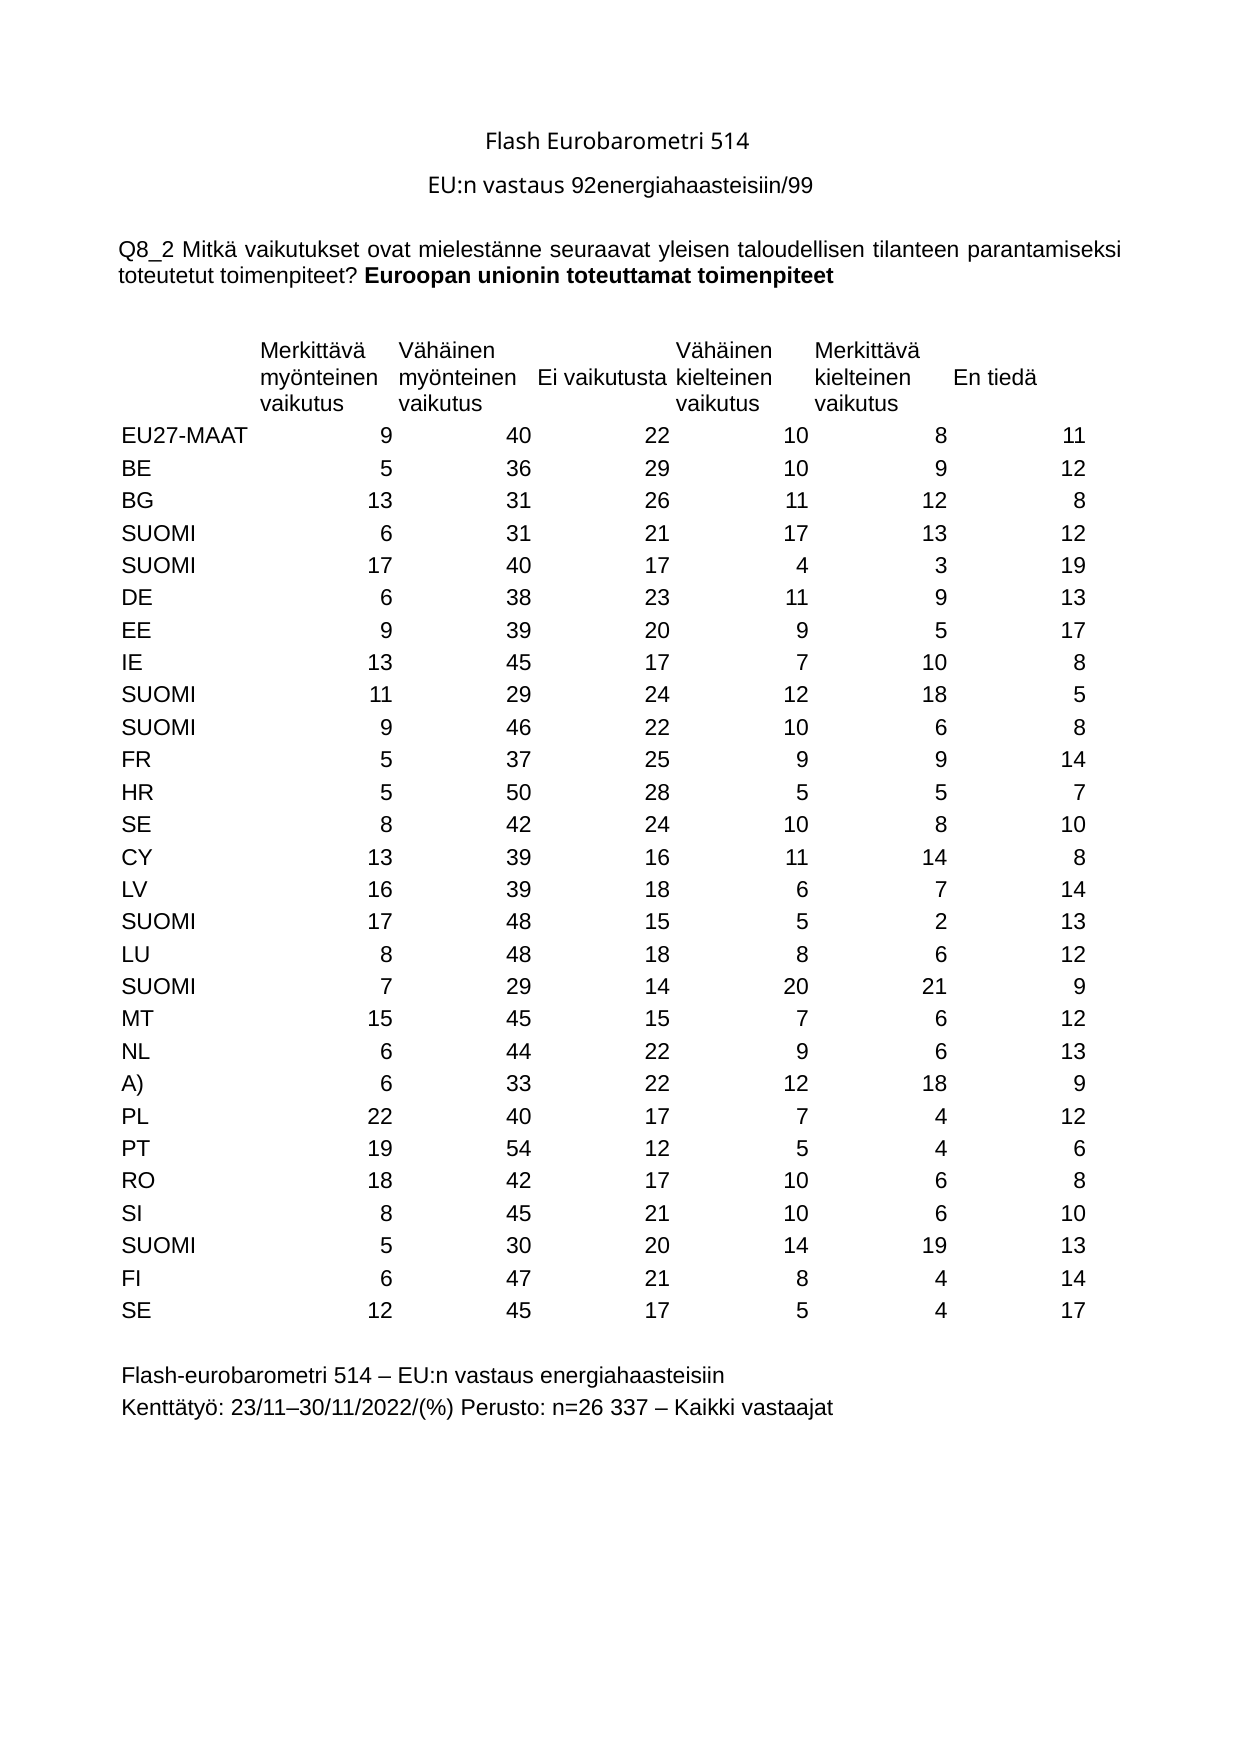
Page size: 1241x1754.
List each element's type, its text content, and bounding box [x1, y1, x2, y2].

table_header Merkittävä myönteinen vaikutus [257, 334, 395, 419]
table_cell 7 [257, 970, 395, 1002]
table_cell 29 [395, 970, 534, 1002]
table_cell 5 [811, 776, 950, 808]
table_cell LV [118, 873, 257, 905]
table_cell 19 [950, 549, 1089, 581]
table_cell 45 [395, 1197, 534, 1229]
table_cell 9 [811, 452, 950, 484]
table_cell PT [118, 1132, 257, 1164]
table_cell 4 [673, 549, 811, 581]
table_cell [811, 1326, 950, 1359]
table_cell 13 [950, 1229, 1089, 1262]
table_cell 7 [811, 873, 950, 905]
table_cell 11 [673, 840, 811, 873]
table_cell 10 [673, 419, 811, 452]
table_cell 5 [673, 1294, 811, 1326]
table_cell DE [118, 581, 257, 614]
table_cell 5 [257, 776, 395, 808]
table_cell 17 [534, 646, 673, 678]
table_cell 20 [534, 1229, 673, 1262]
table_cell SUOMI [118, 1229, 257, 1262]
table_cell 17 [534, 1100, 673, 1132]
table_header Ei vaikutusta [534, 334, 673, 419]
table_cell 6 [257, 581, 395, 614]
table_cell FR [118, 743, 257, 776]
table_cell 11 [673, 484, 811, 516]
table_cell 19 [257, 1132, 395, 1164]
table_cell 10 [673, 452, 811, 484]
table_cell 21 [534, 1262, 673, 1294]
table_cell 28 [534, 776, 673, 808]
table_cell 17 [534, 549, 673, 581]
table_cell 46 [395, 711, 534, 743]
table_cell 54 [395, 1132, 534, 1164]
table_cell 40 [395, 549, 534, 581]
table_cell EE [118, 614, 257, 646]
table_cell 9 [257, 614, 395, 646]
table_cell 45 [395, 646, 534, 678]
table_cell 9 [811, 743, 950, 776]
table_cell SUOMI [118, 711, 257, 743]
table_cell 22 [257, 1100, 395, 1132]
table_cell HR [118, 776, 257, 808]
table_cell 9 [257, 711, 395, 743]
table_cell 22 [534, 1067, 673, 1099]
table_cell 7 [673, 646, 811, 678]
table_header Vähäinen myönteinen vaikutus [395, 334, 534, 419]
table_cell 20 [673, 970, 811, 1002]
table_cell 10 [673, 1164, 811, 1197]
table_cell 6 [811, 711, 950, 743]
table_cell [950, 1326, 1089, 1359]
table_cell 31 [395, 516, 534, 549]
table_cell 9 [950, 1067, 1089, 1099]
table_cell 5 [673, 905, 811, 938]
table_cell 6 [257, 1262, 395, 1294]
table_header [118, 334, 257, 419]
table_cell 12 [673, 679, 811, 711]
table_cell 8 [257, 938, 395, 970]
table_cell LU [118, 938, 257, 970]
table_cell SI [118, 1197, 257, 1229]
table_cell 8 [257, 808, 395, 840]
table_cell 8 [950, 840, 1089, 873]
table_cell 4 [811, 1294, 950, 1326]
table_cell 13 [950, 905, 1089, 938]
table_cell 19 [811, 1229, 950, 1262]
table_cell 4 [811, 1262, 950, 1294]
table_cell 21 [534, 1197, 673, 1229]
table_cell 15 [534, 905, 673, 938]
table_cell 33 [395, 1067, 534, 1099]
table_cell 31 [395, 484, 534, 516]
table_cell 7 [673, 1003, 811, 1035]
table_cell [534, 1326, 673, 1359]
table_cell 39 [395, 873, 534, 905]
table_cell 10 [811, 646, 950, 678]
table_cell 12 [257, 1294, 395, 1326]
table_cell 7 [673, 1100, 811, 1132]
table_cell 11 [257, 679, 395, 711]
table_cell SUOMI [118, 516, 257, 549]
table_cell IE [118, 646, 257, 678]
table_cell 18 [257, 1164, 395, 1197]
table_cell 12 [950, 452, 1089, 484]
table_cell 50 [395, 776, 534, 808]
table_cell 6 [257, 516, 395, 549]
table_cell 12 [950, 516, 1089, 549]
table_cell SUOMI [118, 549, 257, 581]
table_cell [257, 1326, 395, 1359]
table_header Vähäinen kielteinen vaikutus [673, 334, 811, 419]
table_cell 10 [950, 808, 1089, 840]
table_cell A) [118, 1067, 257, 1099]
table_cell 29 [534, 452, 673, 484]
table_cell 30 [395, 1229, 534, 1262]
table_cell 24 [534, 679, 673, 711]
table_cell 2 [811, 905, 950, 938]
table_cell 14 [950, 743, 1089, 776]
table_cell Flash-eurobarometri 514 – EU:n vastaus energiahaasteisiin [118, 1359, 1089, 1391]
table_cell PL [118, 1100, 257, 1132]
table_cell 5 [950, 679, 1089, 711]
table_cell 22 [534, 1035, 673, 1067]
table_cell 16 [534, 840, 673, 873]
table_cell 22 [534, 419, 673, 452]
table_cell 10 [673, 1197, 811, 1229]
table_cell MT [118, 1003, 257, 1035]
table_cell 6 [811, 938, 950, 970]
table_cell Kenttätyö: 23/11–30/11/2022/(%) Perusto: n=26 337 – Kaikki vastaajat [118, 1391, 1089, 1423]
table_cell 5 [257, 743, 395, 776]
table_cell CY [118, 840, 257, 873]
table_cell 21 [534, 516, 673, 549]
table_cell SE [118, 808, 257, 840]
table_cell 40 [395, 1100, 534, 1132]
table_cell 48 [395, 905, 534, 938]
table_cell 13 [811, 516, 950, 549]
table_cell SUOMI [118, 905, 257, 938]
table_cell 6 [673, 873, 811, 905]
table_cell 42 [395, 808, 534, 840]
table_cell 42 [395, 1164, 534, 1197]
table_cell 8 [673, 938, 811, 970]
table_cell 9 [673, 743, 811, 776]
table_cell 13 [950, 581, 1089, 614]
table_cell 14 [673, 1229, 811, 1262]
table_cell 13 [257, 646, 395, 678]
table_cell 23 [534, 581, 673, 614]
table_cell 6 [811, 1197, 950, 1229]
table_cell 8 [673, 1262, 811, 1294]
table_cell 17 [534, 1164, 673, 1197]
table_cell 44 [395, 1035, 534, 1067]
table_header Merkittävä kielteinen vaikutus [811, 334, 950, 419]
table_cell [395, 1326, 534, 1359]
table_cell 26 [534, 484, 673, 516]
table_cell BE [118, 452, 257, 484]
table_cell 24 [534, 808, 673, 840]
table_cell 9 [257, 419, 395, 452]
table_cell [673, 1326, 811, 1359]
table_cell SUOMI [118, 970, 257, 1002]
table_cell 29 [395, 679, 534, 711]
table_cell 9 [950, 970, 1089, 1002]
table_cell 47 [395, 1262, 534, 1294]
table_cell 12 [534, 1132, 673, 1164]
table_cell 14 [950, 1262, 1089, 1294]
table_cell 8 [811, 419, 950, 452]
table_cell 6 [811, 1003, 950, 1035]
table_cell 16 [257, 873, 395, 905]
table_cell 12 [950, 1003, 1089, 1035]
table_cell 4 [811, 1132, 950, 1164]
table_cell SE [118, 1294, 257, 1326]
table_cell 18 [534, 873, 673, 905]
table_cell 8 [950, 1164, 1089, 1197]
table_cell 10 [950, 1197, 1089, 1229]
table_cell 22 [534, 711, 673, 743]
table_cell 13 [257, 840, 395, 873]
table_cell 12 [811, 484, 950, 516]
table_cell 14 [811, 840, 950, 873]
table_cell EU27-MAAT [118, 419, 257, 452]
table_cell 5 [673, 1132, 811, 1164]
table_cell 45 [395, 1294, 534, 1326]
table_cell RO [118, 1164, 257, 1197]
table_cell 10 [673, 808, 811, 840]
table_cell 5 [673, 776, 811, 808]
table_cell FI [118, 1262, 257, 1294]
table_cell 5 [257, 1229, 395, 1262]
table_cell 12 [950, 938, 1089, 970]
table_cell 13 [257, 484, 395, 516]
table_cell 5 [257, 452, 395, 484]
table_cell 36 [395, 452, 534, 484]
table_cell 6 [811, 1164, 950, 1197]
table_cell 37 [395, 743, 534, 776]
table_cell 8 [811, 808, 950, 840]
table_cell 9 [673, 1035, 811, 1067]
table_cell 18 [811, 1067, 950, 1099]
table_cell 17 [534, 1294, 673, 1326]
table_cell 9 [811, 581, 950, 614]
table_cell 6 [811, 1035, 950, 1067]
table_cell 4 [811, 1100, 950, 1132]
table_cell 18 [534, 938, 673, 970]
text Q8_2 Mitkä vaikutukset ovat mielestänne seuraavat yleisen taloudellisen tilanteen parantamiseksi toteutetut toimenpiteet? Euroopan unionin toteuttamat toimenpiteet [118, 236, 1122, 289]
table_header En tiedä [950, 334, 1089, 419]
table_cell 5 [811, 614, 950, 646]
table_cell 17 [257, 905, 395, 938]
table_cell 20 [534, 614, 673, 646]
table_cell 40 [395, 419, 534, 452]
table_cell 17 [673, 516, 811, 549]
table_cell 8 [257, 1197, 395, 1229]
table_cell 15 [534, 1003, 673, 1035]
table_cell 12 [950, 1100, 1089, 1132]
table_cell 17 [950, 614, 1089, 646]
table_cell 13 [950, 1035, 1089, 1067]
table_cell 3 [811, 549, 950, 581]
table_cell BG [118, 484, 257, 516]
table_cell 45 [395, 1003, 534, 1035]
table_cell 8 [950, 711, 1089, 743]
table_cell SUOMI [118, 679, 257, 711]
table_cell 7 [950, 776, 1089, 808]
table_cell 6 [257, 1067, 395, 1099]
table_cell 11 [950, 419, 1089, 452]
table_cell 9 [673, 614, 811, 646]
table_cell NL [118, 1035, 257, 1067]
table_cell 18 [811, 679, 950, 711]
table_cell 6 [257, 1035, 395, 1067]
table_cell 38 [395, 581, 534, 614]
table_cell [118, 1326, 257, 1359]
table_cell 8 [950, 646, 1089, 678]
table_cell 14 [950, 873, 1089, 905]
table_cell 17 [257, 549, 395, 581]
table_cell 39 [395, 840, 534, 873]
table_cell 11 [673, 581, 811, 614]
table_cell 14 [534, 970, 673, 1002]
table_cell 12 [673, 1067, 811, 1099]
table_cell 8 [950, 484, 1089, 516]
table_cell 15 [257, 1003, 395, 1035]
table_cell 39 [395, 614, 534, 646]
table_cell 21 [811, 970, 950, 1002]
table_cell 17 [950, 1294, 1089, 1326]
table_cell 6 [950, 1132, 1089, 1164]
table_cell 25 [534, 743, 673, 776]
table_cell 48 [395, 938, 534, 970]
table_cell 10 [673, 711, 811, 743]
